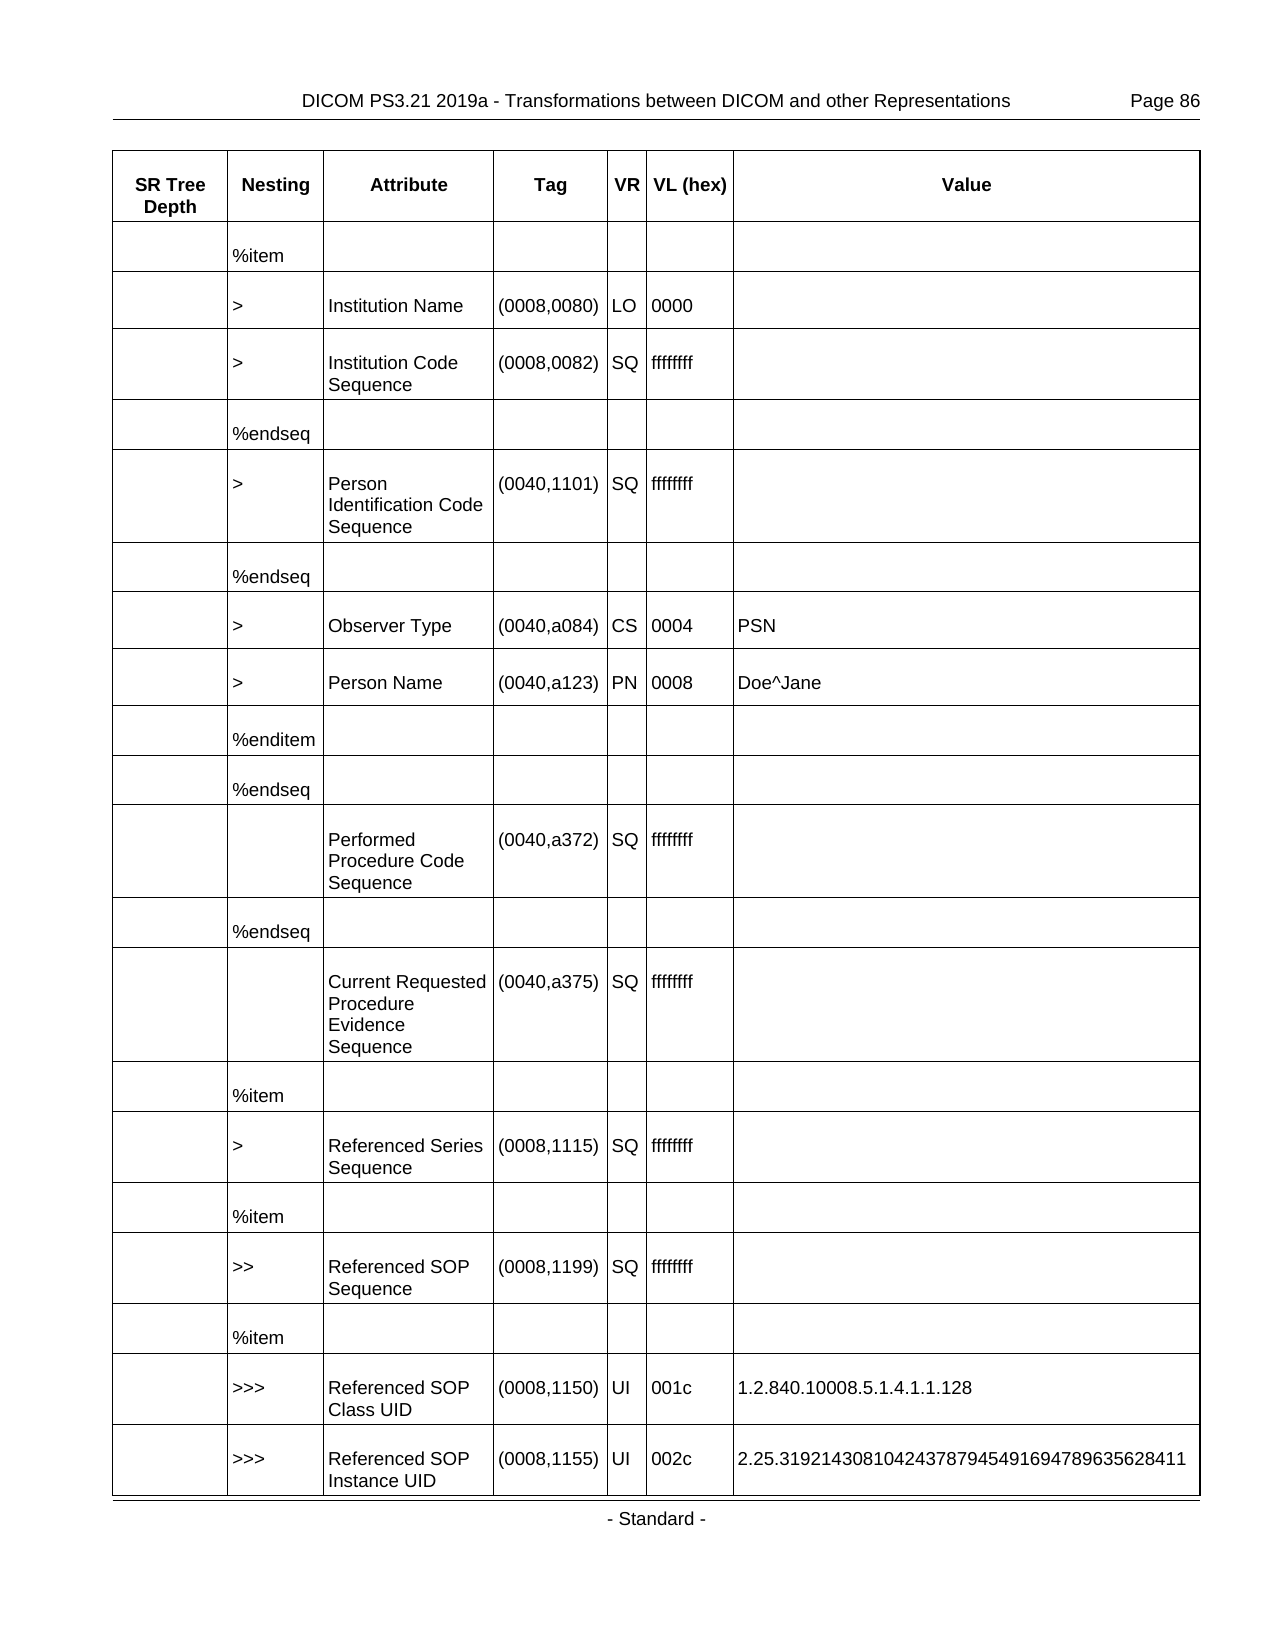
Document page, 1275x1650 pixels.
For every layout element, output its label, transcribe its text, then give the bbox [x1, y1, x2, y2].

table_header Attribute [324, 151, 493, 221]
table_cell [113, 756, 227, 804]
table_cell [113, 1112, 227, 1182]
table_cell [608, 400, 646, 449]
table_cell %item [228, 1304, 323, 1353]
table_cell [647, 756, 733, 804]
table_cell UI [608, 1354, 646, 1424]
table_cell [113, 805, 227, 897]
table_cell [494, 400, 607, 449]
table_cell PSN [734, 592, 1199, 648]
table_cell [494, 756, 607, 804]
table_cell [494, 1183, 607, 1232]
table_cell Doe^Jane [734, 649, 1199, 705]
table_cell [734, 1304, 1199, 1353]
table_cell 0000 [647, 272, 733, 328]
table_cell (0008,0082) [494, 329, 607, 399]
table_cell [734, 1233, 1199, 1303]
table_cell [647, 1183, 733, 1232]
table_cell [734, 898, 1199, 947]
table_cell %enditem [228, 706, 323, 755]
table_cell > [228, 592, 323, 648]
table_cell [608, 543, 646, 591]
table_header Nesting [228, 151, 323, 221]
table_cell [324, 706, 493, 755]
table_cell [228, 948, 323, 1061]
table_cell [324, 222, 493, 271]
table_cell [734, 706, 1199, 755]
table_cell (0008,1155) [494, 1425, 607, 1495]
table_cell [608, 1062, 646, 1111]
table_cell UI [608, 1425, 646, 1495]
table_cell [113, 222, 227, 271]
table_cell 001c [647, 1354, 733, 1424]
table_header Value [734, 151, 1199, 221]
table_cell [494, 222, 607, 271]
table_cell Referenced Series Sequence [324, 1112, 493, 1182]
table_cell [734, 948, 1199, 1061]
table_cell Current Requested Procedure Evidence Sequence [324, 948, 493, 1061]
table_cell > [228, 1112, 323, 1182]
table_cell %endseq [228, 756, 323, 804]
table_cell %endseq [228, 400, 323, 449]
table_cell [734, 543, 1199, 591]
table_cell Institution Code Sequence [324, 329, 493, 399]
table_cell [608, 222, 646, 271]
table_cell Referenced SOP Sequence [324, 1233, 493, 1303]
table_cell [647, 898, 733, 947]
table_cell [608, 1304, 646, 1353]
table_cell [647, 222, 733, 271]
table_cell [494, 1304, 607, 1353]
table_cell [324, 898, 493, 947]
table_cell [113, 543, 227, 591]
table_cell [647, 1304, 733, 1353]
table_cell [734, 272, 1199, 328]
table_cell %item [228, 1062, 323, 1111]
table_cell [734, 450, 1199, 542]
table_cell >>> [228, 1354, 323, 1424]
table_cell [734, 805, 1199, 897]
table_cell (0008,1150) [494, 1354, 607, 1424]
table_cell %item [228, 222, 323, 271]
table_cell [113, 450, 227, 542]
table_cell [113, 329, 227, 399]
table_cell CS [608, 592, 646, 648]
table_cell [494, 898, 607, 947]
table_cell ffffffff [647, 948, 733, 1061]
table_cell ffffffff [647, 1112, 733, 1182]
table_cell Observer Type [324, 592, 493, 648]
table_cell [734, 1112, 1199, 1182]
table_cell [113, 592, 227, 648]
table_cell (0040,1101) [494, 450, 607, 542]
table_cell [494, 706, 607, 755]
table_cell [734, 1062, 1199, 1111]
table_cell [324, 1183, 493, 1232]
table_cell ffffffff [647, 450, 733, 542]
table_cell [324, 1304, 493, 1353]
table_cell 002c [647, 1425, 733, 1495]
table_header SR Tree Depth [113, 151, 227, 221]
table_cell SQ [608, 948, 646, 1061]
table_cell [113, 1183, 227, 1232]
table_header Tag [494, 151, 607, 221]
table_cell ffffffff [647, 329, 733, 399]
table_cell 0004 [647, 592, 733, 648]
table_cell (0040,a375) [494, 948, 607, 1061]
table_cell [647, 706, 733, 755]
table_cell [494, 1062, 607, 1111]
table_cell SQ [608, 450, 646, 542]
table_cell [113, 706, 227, 755]
table_cell [608, 756, 646, 804]
table_cell [734, 400, 1199, 449]
table_cell [113, 1233, 227, 1303]
table_cell SQ [608, 805, 646, 897]
table_cell ffffffff [647, 805, 733, 897]
table_cell [113, 649, 227, 705]
table_cell [113, 1062, 227, 1111]
table_cell (0040,a372) [494, 805, 607, 897]
table_cell >> [228, 1233, 323, 1303]
table_cell [734, 329, 1199, 399]
table_cell Institution Name [324, 272, 493, 328]
table_cell 0008 [647, 649, 733, 705]
table_cell Person Name [324, 649, 493, 705]
table_cell > [228, 649, 323, 705]
table_cell Person Identification Code Sequence [324, 450, 493, 542]
table_cell [494, 543, 607, 591]
table_cell [113, 1354, 227, 1424]
table_cell [734, 756, 1199, 804]
table_cell (0040,a123) [494, 649, 607, 705]
table_cell (0008,0080) [494, 272, 607, 328]
table_cell > [228, 272, 323, 328]
table_cell [113, 948, 227, 1061]
table_cell [113, 272, 227, 328]
table_cell >>> [228, 1425, 323, 1495]
table_cell [647, 543, 733, 591]
table_cell Performed Procedure Code Sequence [324, 805, 493, 897]
table_cell [734, 222, 1199, 271]
table_cell %endseq [228, 543, 323, 591]
table_cell LO [608, 272, 646, 328]
table_cell (0008,1115) [494, 1112, 607, 1182]
table_cell [647, 400, 733, 449]
table_cell [324, 756, 493, 804]
table_cell Referenced SOP Class UID [324, 1354, 493, 1424]
table_cell > [228, 450, 323, 542]
table_cell [734, 1183, 1199, 1232]
table_cell [324, 1062, 493, 1111]
table_cell Referenced SOP Instance UID [324, 1425, 493, 1495]
table_cell [608, 1183, 646, 1232]
table_cell ffffffff [647, 1233, 733, 1303]
table_cell SQ [608, 329, 646, 399]
table_cell PN [608, 649, 646, 705]
table_cell SQ [608, 1233, 646, 1303]
table_cell (0008,1199) [494, 1233, 607, 1303]
table_cell [324, 400, 493, 449]
table_cell [113, 898, 227, 947]
table_cell [113, 1425, 227, 1495]
table_cell (0040,a084) [494, 592, 607, 648]
table_cell [113, 1304, 227, 1353]
table_cell %endseq [228, 898, 323, 947]
table_cell SQ [608, 1112, 646, 1182]
table_header VL (hex) [647, 151, 733, 221]
table_cell [608, 898, 646, 947]
table_header VR [608, 151, 646, 221]
table_cell 1.2.840.10008.5.1.4.1.1.128 [734, 1354, 1199, 1424]
table_cell 2.25.319214308104243787945491694789635628411 [734, 1425, 1199, 1495]
table_cell [324, 543, 493, 591]
table_cell [608, 706, 646, 755]
table_cell %item [228, 1183, 323, 1232]
table_cell [228, 805, 323, 897]
table_cell [647, 1062, 733, 1111]
table_cell [113, 400, 227, 449]
table_cell > [228, 329, 323, 399]
